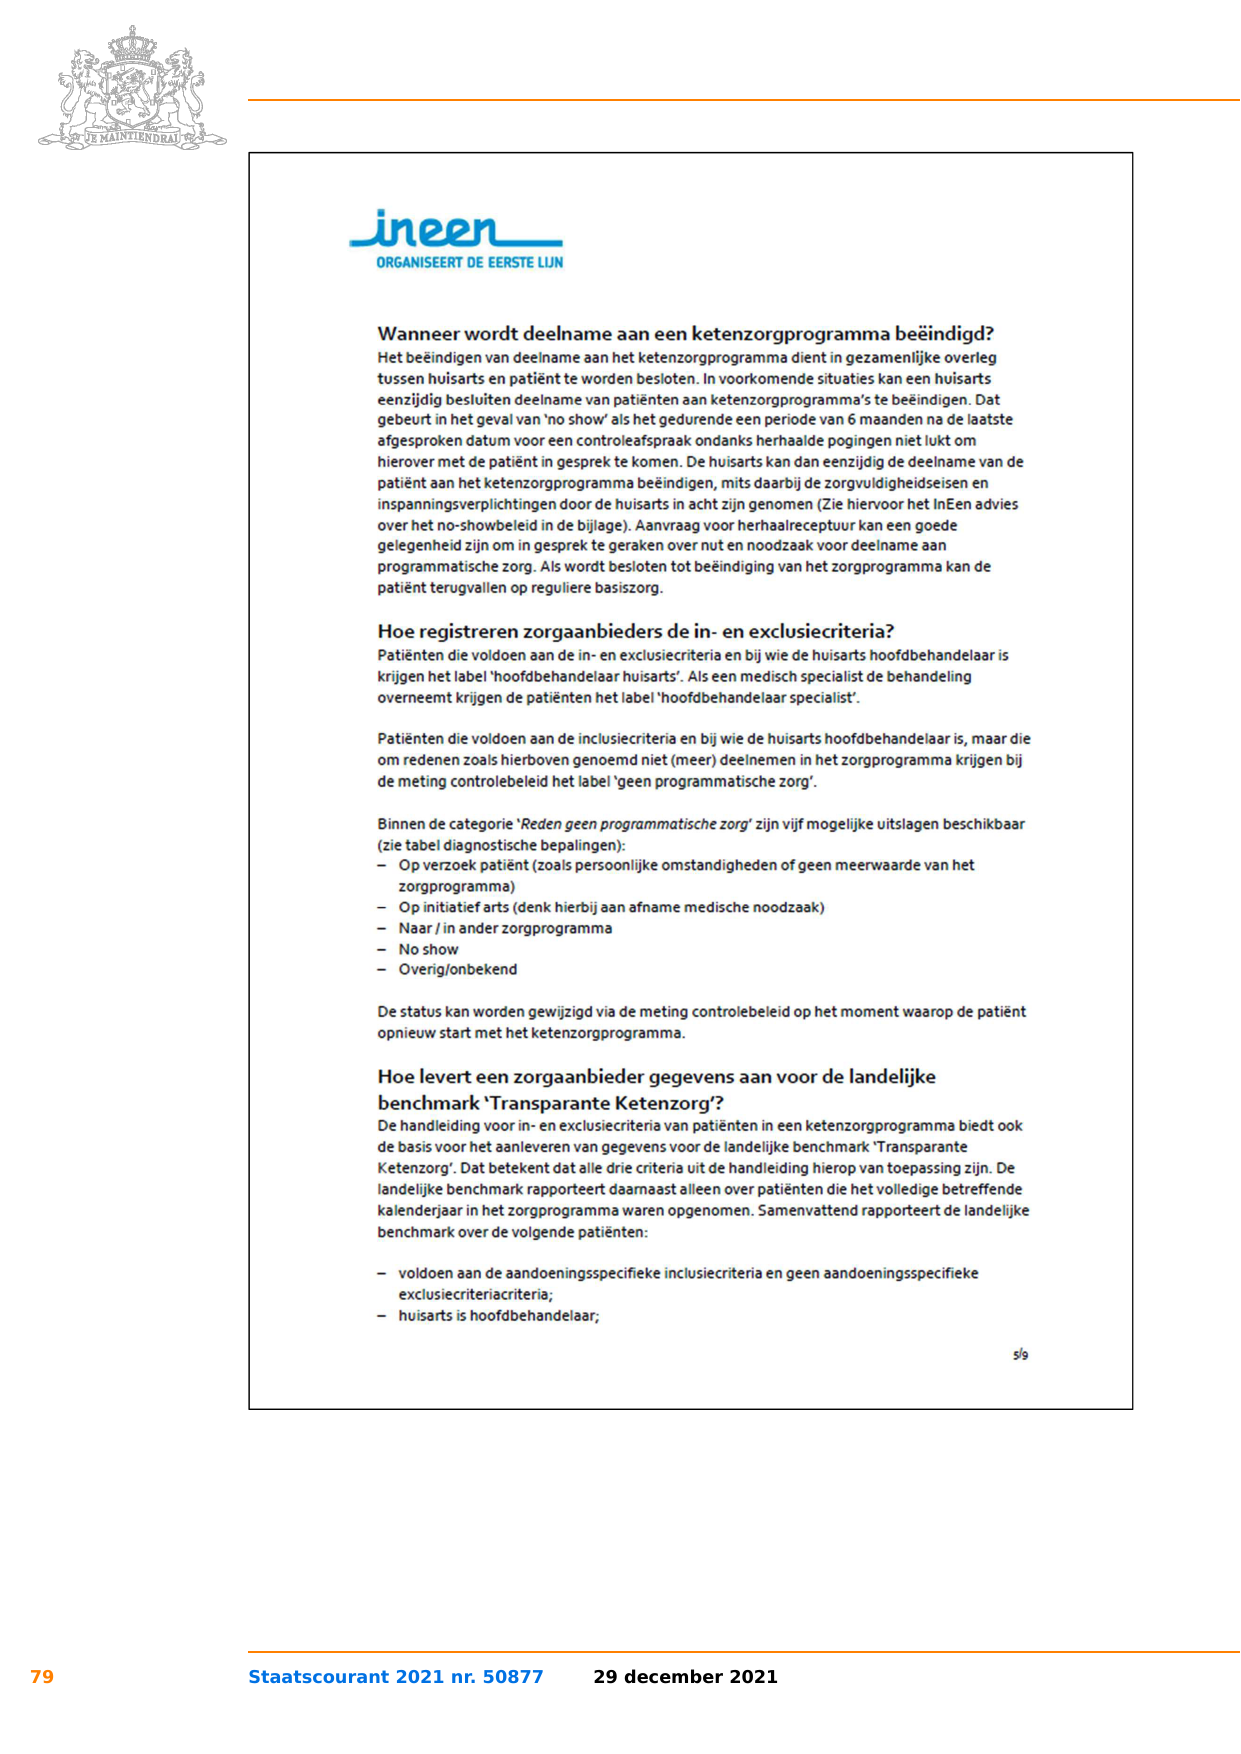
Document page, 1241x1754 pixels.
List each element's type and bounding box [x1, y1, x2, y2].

picture [38, 25, 227, 150]
picture [248, 151, 1134, 1410]
